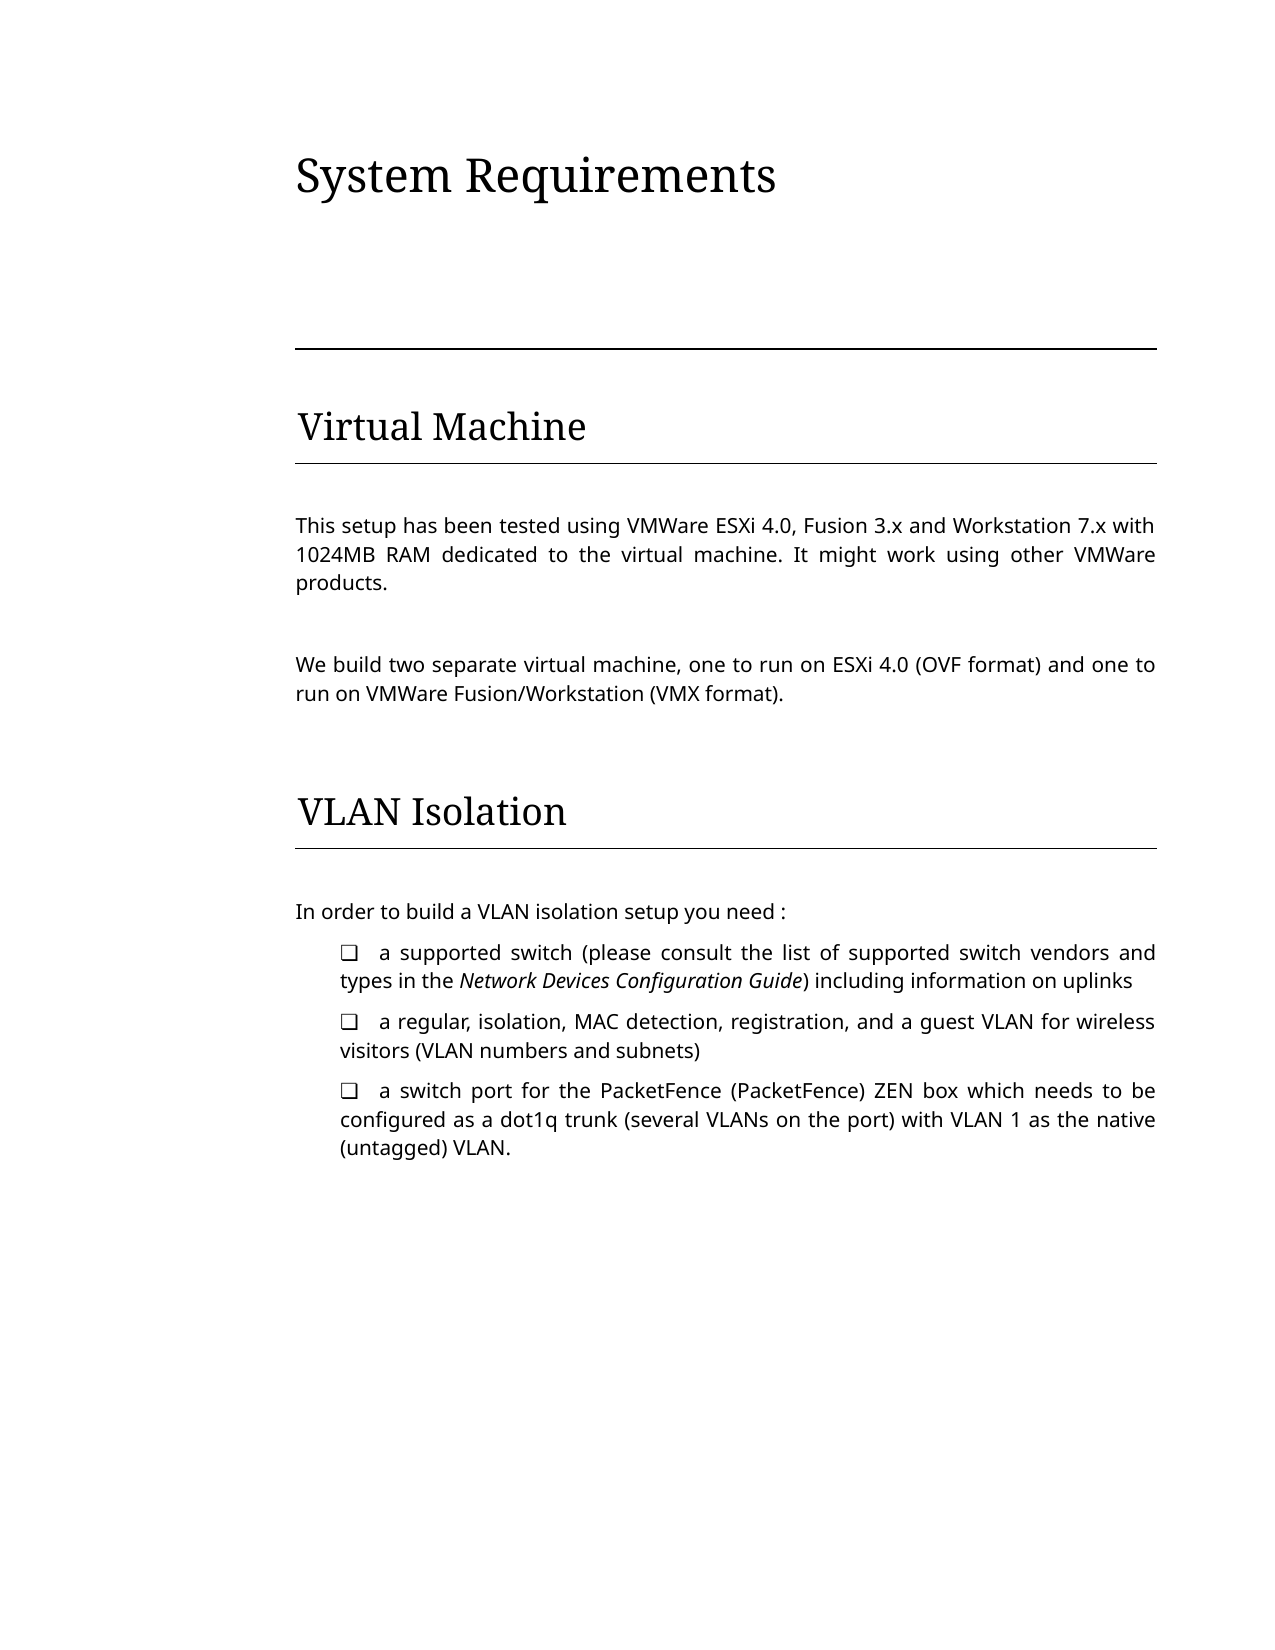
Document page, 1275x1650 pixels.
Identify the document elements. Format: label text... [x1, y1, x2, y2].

list ❏ a switch port for the PacketFence (PacketFence) ZEN box which needs to be configured as a dot1q trunk (several VLANs on the port) with VLAN 1 as the native (untagged) VLAN. [340, 1077, 1157, 1162]
subtitle VLAN Isolation [295, 785, 1157, 848]
list ❏ a regular, isolation, MAC detection, registration, and a guest VLAN for wireless visitors (VLAN numbers and subnets) [340, 1007, 1157, 1064]
list ❏ a supported switch (please consult the list of supported switch vendors and types in the Network Devices Configuration Guide) including information on uplinks [340, 938, 1157, 995]
text This setup has been tested using VMWare ESXi 4.0, Fusion 3.x and Workstation 7.x with 1024MB RAM dedicated to the virtual machine. It might work using other VMWare products. [295, 512, 1157, 597]
subtitle System Requirements [295, 143, 1157, 348]
subtitle Virtual Machine [295, 400, 1157, 463]
text In order to build a VLAN isolation setup you need : [295, 897, 1157, 926]
text We build two separate virtual machine, one to run on ESXi 4.0 (OVF format) and one to run on VMWare Fusion/Workstation (VMX format). [295, 650, 1157, 707]
